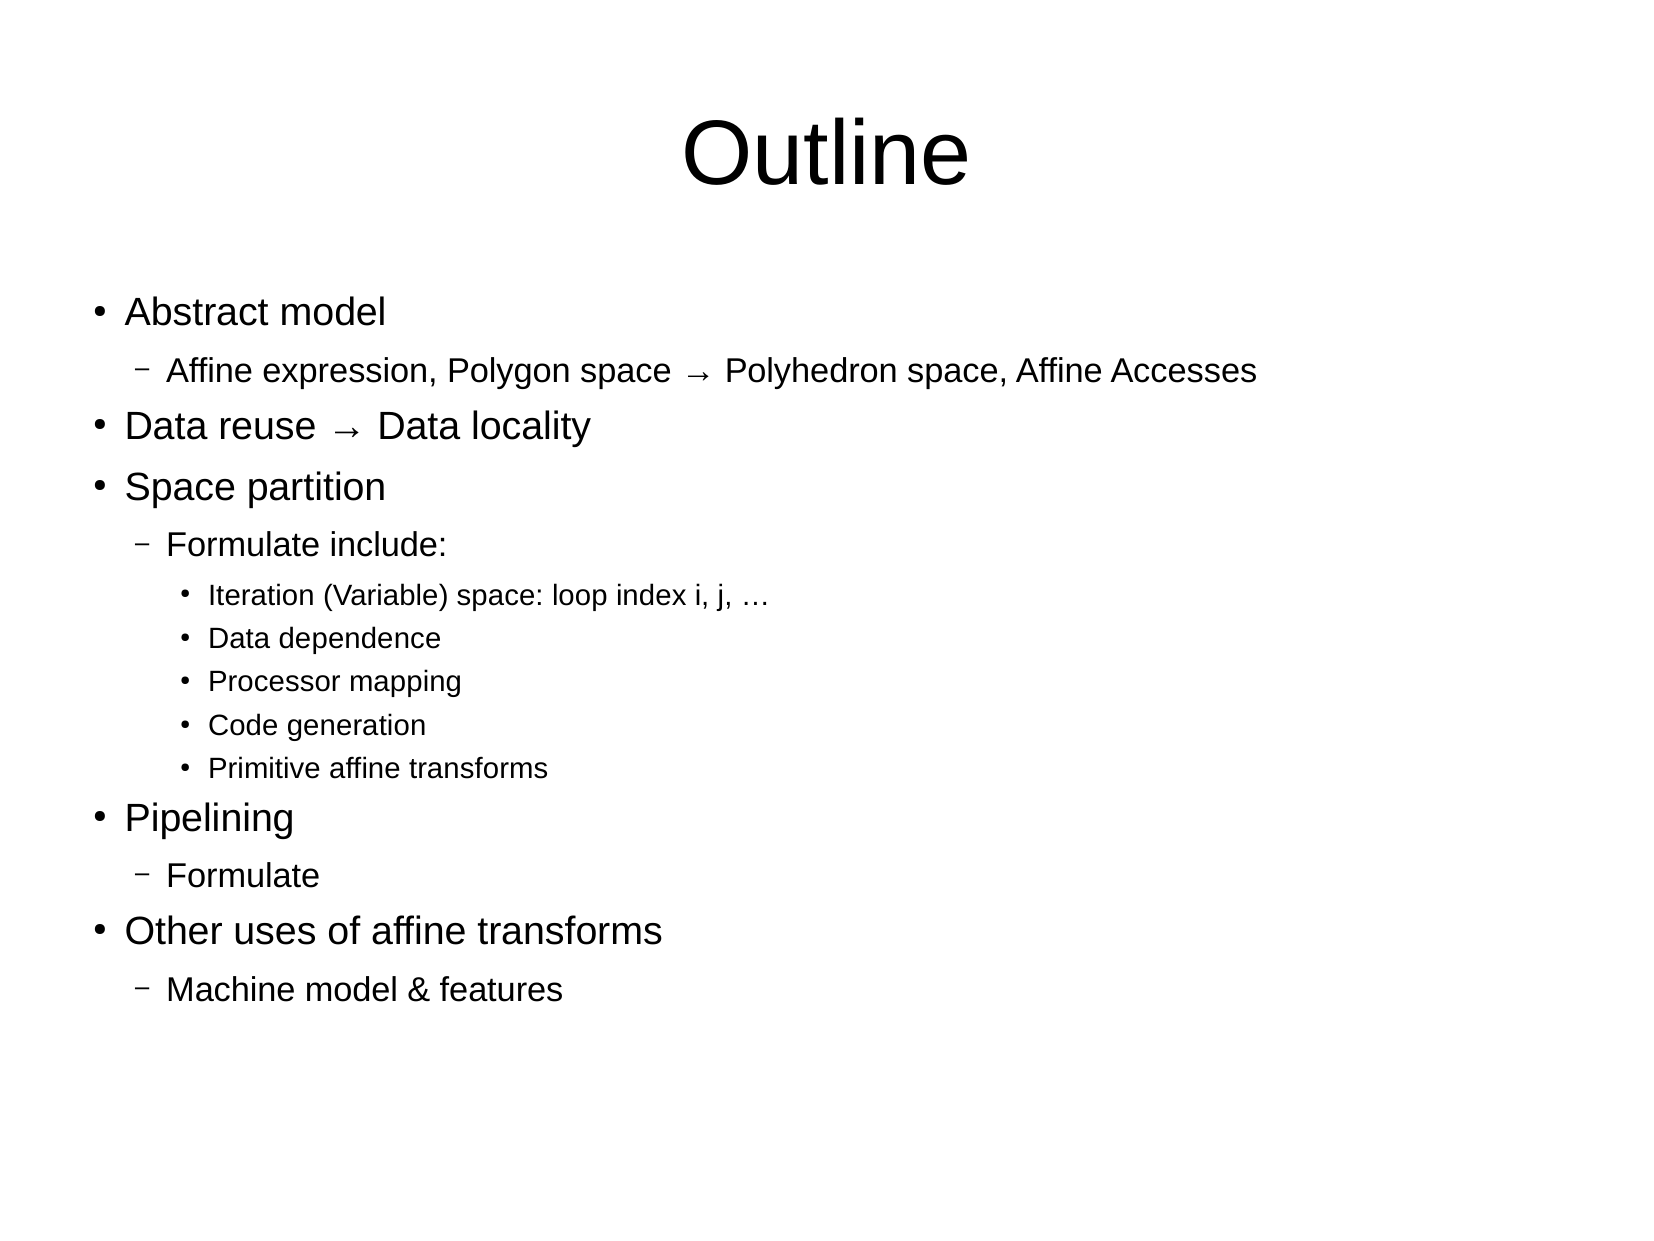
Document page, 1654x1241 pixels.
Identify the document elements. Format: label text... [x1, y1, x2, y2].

title Outline [82, 49, 1571, 257]
list Abstract model Affine expression, Polygon space → Polyhedron space, Affine Accesses Data reuse → Data locality Space partition Formulate include: Iteration (Variable) space: loop index i, j, … Data dependence Processor mapping Code generation Primitive affine transforms Pipelining Formulate Other uses of affine transforms Machine model & features [82, 290, 1538, 1010]
